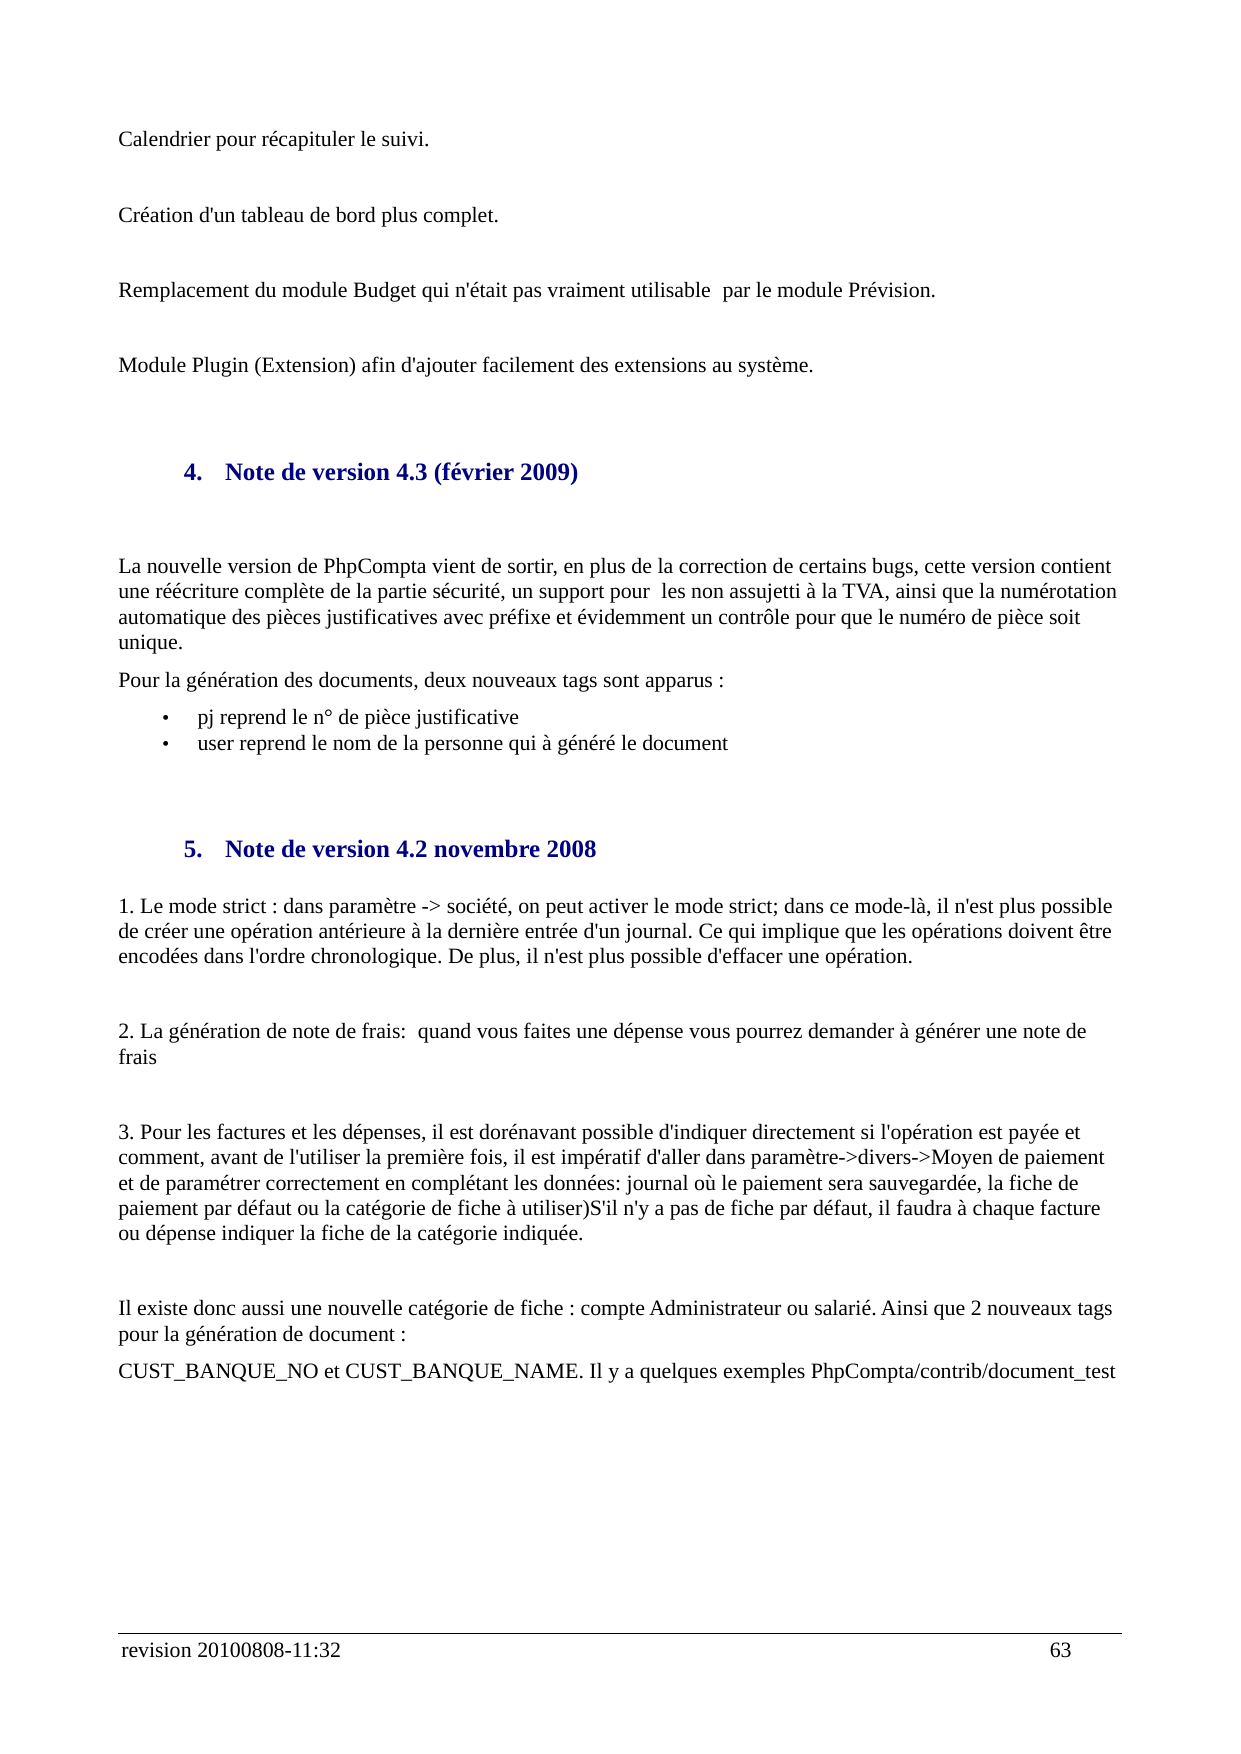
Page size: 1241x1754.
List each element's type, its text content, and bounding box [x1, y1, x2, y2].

text 2. La génération de note de frais: quand vous faites une dépense vous pourrez demander à générer une note de frais [118, 1018, 1122, 1069]
list pj reprend le n° de pièce justificative [162, 704, 1122, 729]
text Module Plugin (Extension) afin d'ajouter facilement des extensions au système. [118, 352, 1122, 378]
text Création d'un tableau de bord plus complet. [118, 202, 1122, 227]
text 3. Pour les factures et les dépenses, il est dorénavant possible d'indiquer directement si l'opération est payée et comment, avant de l'utiliser la première fois, il est impératif d'aller dans paramètre->divers->Moyen de paiement et de paramétrer correctement en complétant les données: journal où le paiement sera sauvegardée, la fiche de paiement par défaut ou la catégorie de fiche à utiliser)S'il n'y a pas de fiche par défaut, il faudra à chaque facture ou dépense indiquer la fiche de la catégorie indiquée. [118, 1119, 1122, 1245]
text Il existe donc aussi une nouvelle catégorie de fiche : compte Administrateur ou salarié. Ainsi que 2 nouveaux tags pour la génération de document : [118, 1295, 1122, 1346]
text CUST_BANQUE_NO et CUST_BANQUE_NAME. Il y a quelques exemples PhpCompta/contrib/document_test [118, 1358, 1122, 1383]
text Remplacement du module Budget qui n'était pas vraiment utilisable par le module Prévision. [118, 277, 1122, 302]
text La nouvelle version de PhpCompta vient de sortir, en plus de la correction de certains bugs, cette version contient une réécriture complète de la partie sécurité, un support pour les non assujetti à la TVA, ainsi que la numérotation automatique des pièces justificatives avec préfixe et évidemment un contrôle pour que le numéro de pièce soit unique. [118, 553, 1122, 654]
subtitle Note de version 4.3 (février 2009) [177, 457, 1122, 486]
text Pour la génération des documents, deux nouveaux tags sont apparus : [118, 667, 1122, 692]
subtitle Note de version 4.2 novembre 2008 [177, 834, 1122, 863]
text Calendrier pour récapituler le suivi. [118, 126, 1122, 151]
list user reprend le nom de la personne qui à généré le document [162, 729, 1122, 755]
text 1. Le mode strict : dans paramètre -> société, on peut activer le mode strict; dans ce mode-là, il n'est plus possible de créer une opération antérieure à la dernière entrée d'un journal. Ce qui implique que les opérations doivent être encodées dans l'ordre chronologique. De plus, il n'est plus possible d'effacer une opération. [118, 893, 1122, 968]
